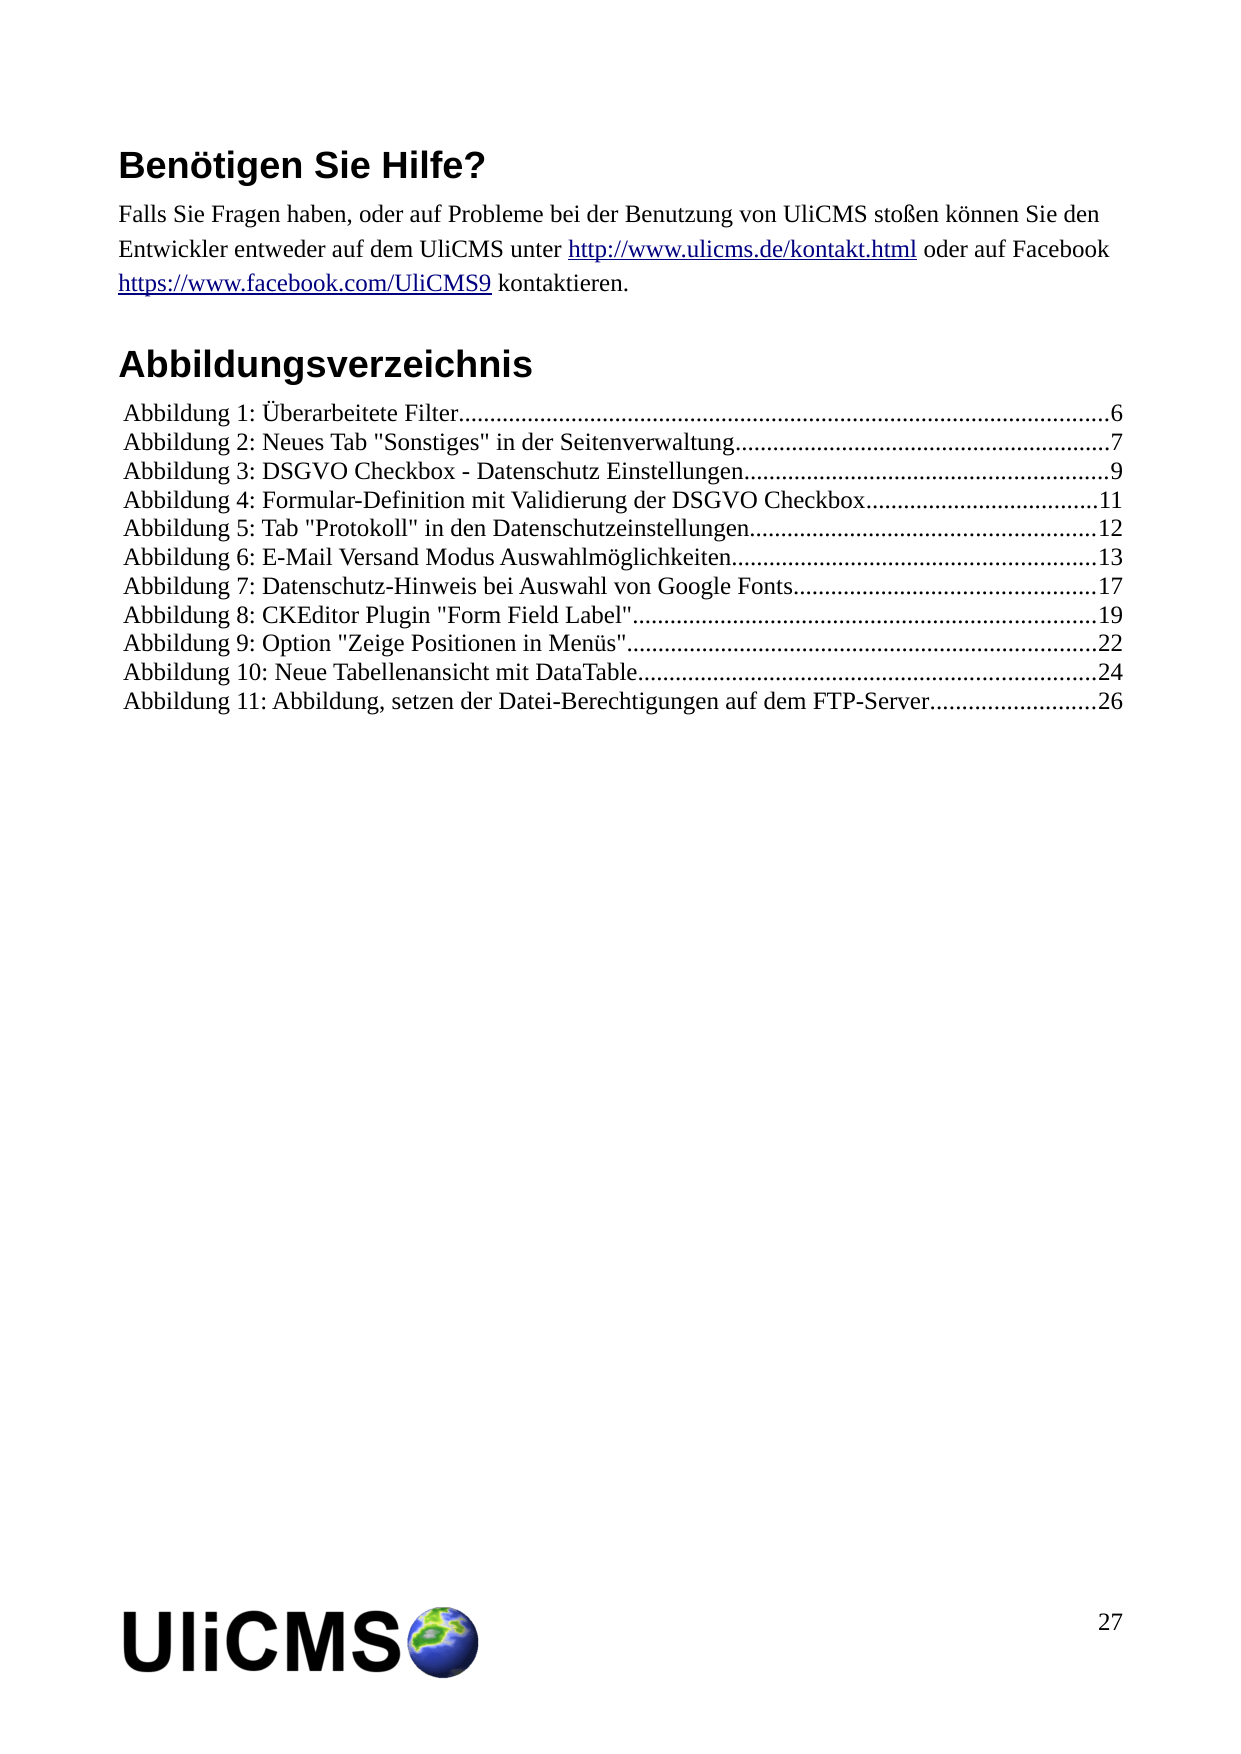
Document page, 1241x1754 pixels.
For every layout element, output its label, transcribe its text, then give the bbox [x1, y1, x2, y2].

text Abbildung 9: Option "Zeige Positionen in Menüs" 22 [118, 628, 1123, 657]
picture [118, 1607, 479, 1681]
subtitle Abbildungsverzeichnis [118, 342, 1123, 386]
text Abbildung 5: Tab "Protokoll" in den Datenschutzeinstellungen 12 [118, 513, 1123, 542]
text Abbildung 11: Abbildung, setzen der Datei-Berechtigungen auf dem FTP-Server 26 [118, 686, 1123, 715]
text Abbildung 7: Datenschutz-Hinweis bei Auswahl von Google Fonts 17 [118, 571, 1123, 600]
text Abbildung 10: Neue Tabellenansicht mit DataTable 24 [118, 657, 1123, 686]
text Abbildung 2: Neues Tab "Sonstiges" in der Seitenverwaltung 7 [118, 427, 1123, 456]
text Abbildung 6: E-Mail Versand Modus Auswahlmöglichkeiten 13 [118, 542, 1123, 571]
text Abbildung 4: Formular-Definition mit Validierung der DSGVO Checkbox 11 [118, 485, 1123, 513]
text Abbildung 3: DSGVO Checkbox - Datenschutz Einstellungen 9 [118, 456, 1123, 485]
text Falls Sie Fragen haben, oder auf Probleme bei der Benutzung von UliCMS stoßen können Sie den Entwickler entweder auf dem UliCMS unter http://www.ulicms.de/kontakt.html oder auf Facebook https://www.facebook.com/UliCMS9 kontaktieren. [118, 199, 1123, 297]
subtitle Benötigen Sie Hilfe? [118, 143, 1123, 187]
text Abbildung 1: Überarbeitete Filter 6 [118, 398, 1123, 427]
text Abbildung 8: CKEditor Plugin "Form Field Label" 19 [118, 600, 1123, 628]
